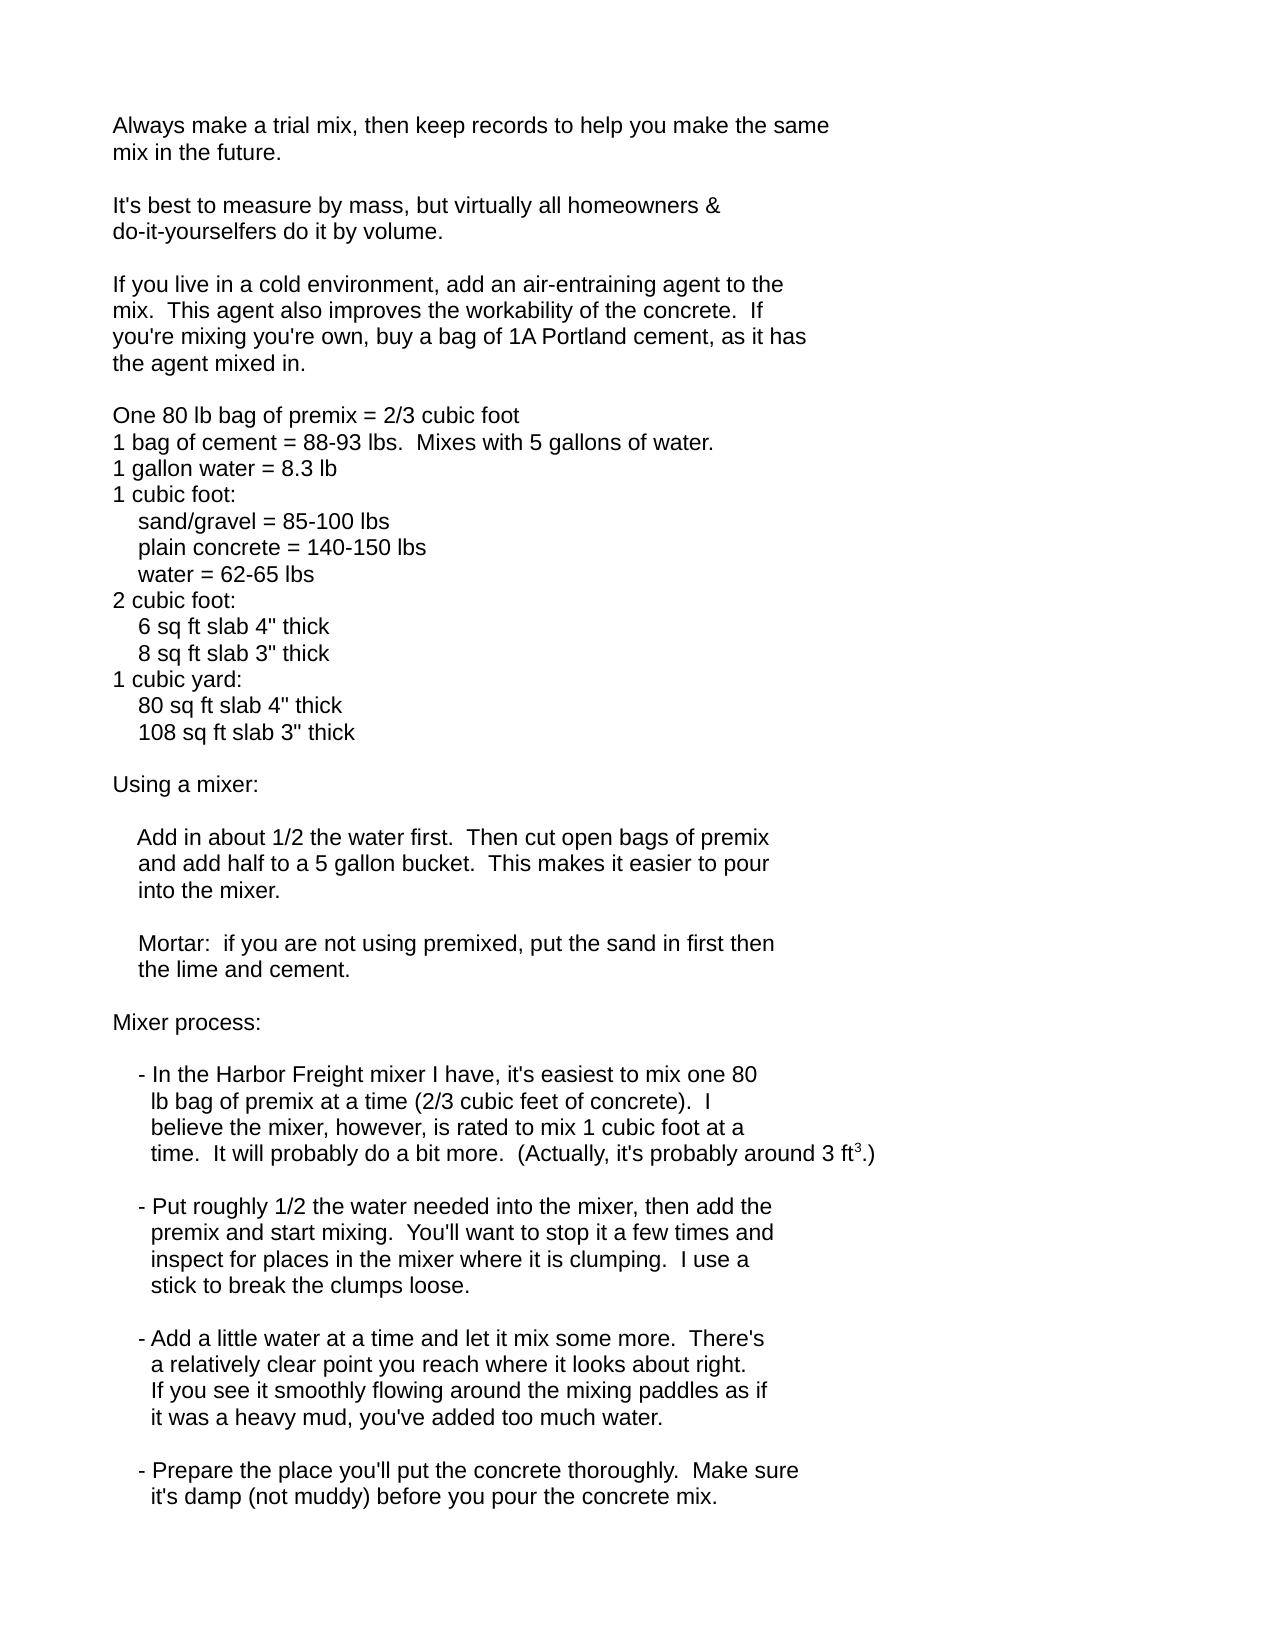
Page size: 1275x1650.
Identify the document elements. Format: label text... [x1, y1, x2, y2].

text a relatively clear point you reach where it looks about right. [112, 1351, 1162, 1377]
text 2 cubic foot: [112, 587, 1162, 613]
text Always make a trial mix, then keep records to help you make the same [112, 112, 1162, 139]
text the lime and cement. [112, 956, 1162, 982]
text lb bag of premix at a time (2/3 cubic feet of concrete). I [112, 1088, 1162, 1114]
text It's best to measure by mass, but virtually all homeowners & [112, 192, 1162, 218]
text you're mixing you're own, buy a bag of 1A Portland cement, as it has [112, 323, 1162, 350]
text 1 cubic yard: [112, 666, 1162, 692]
text believe the mixer, however, is rated to mix 1 cubic foot at a [112, 1114, 1162, 1140]
text inspect for places in the mixer where it is clumping. I use a [112, 1246, 1162, 1272]
text 80 sq ft slab 4" thick [112, 692, 1162, 719]
text Using a mixer: [112, 771, 1162, 798]
text - Add a little water at a time and let it mix some more. There's [112, 1325, 1162, 1351]
text and add half to a 5 gallon bucket. This makes it easier to pour [112, 850, 1162, 877]
text it was a heavy mud, you've added too much water. [112, 1404, 1162, 1430]
text 1 bag of cement = 88-93 lbs. Mixes with 5 gallons of water. [112, 429, 1162, 455]
text Mortar: if you are not using premixed, put the sand in first then [112, 929, 1162, 956]
text mix. This agent also improves the workability of the concrete. If [112, 297, 1162, 323]
text 1 cubic foot: [112, 481, 1162, 508]
text plain concrete = 140-150 lbs [112, 534, 1162, 561]
text One 80 lb bag of premix = 2/3 cubic foot [112, 402, 1162, 429]
text water = 62-65 lbs [112, 561, 1162, 587]
text - Prepare the place you'll put the concrete thoroughly. Make sure [112, 1457, 1162, 1483]
text - Put roughly 1/2 the water needed into the mixer, then add the [112, 1193, 1162, 1219]
text - In the Harbor Freight mixer I have, it's easiest to mix one 80 [112, 1061, 1162, 1088]
text mix in the future. [112, 139, 1162, 165]
text into the mixer. [112, 877, 1162, 903]
text sand/gravel = 85-100 lbs [112, 508, 1162, 534]
text time. It will probably do a bit more. (Actually, it's probably around 3 ft3.) [112, 1140, 1162, 1167]
text the agent mixed in. [112, 350, 1162, 376]
text 108 sq ft slab 3" thick [112, 719, 1162, 745]
text stick to break the clumps loose. [112, 1272, 1162, 1298]
text 8 sq ft slab 3" thick [112, 639, 1162, 666]
text 6 sq ft slab 4" thick [112, 613, 1162, 639]
text 1 gallon water = 8.3 lb [112, 455, 1162, 481]
text If you live in a cold environment, add an air-entraining agent to the [112, 271, 1162, 297]
text Mixer process: [112, 1008, 1162, 1035]
text Add in about 1/2 the water first. Then cut open bags of premix [112, 824, 1162, 850]
text premix and start mixing. You'll want to stop it a few times and [112, 1219, 1162, 1246]
text If you see it smoothly flowing around the mixing paddles as if [112, 1377, 1162, 1404]
text it's damp (not muddy) before you pour the concrete mix. [112, 1483, 1162, 1509]
text do-it-yourselfers do it by volume. [112, 218, 1162, 244]
